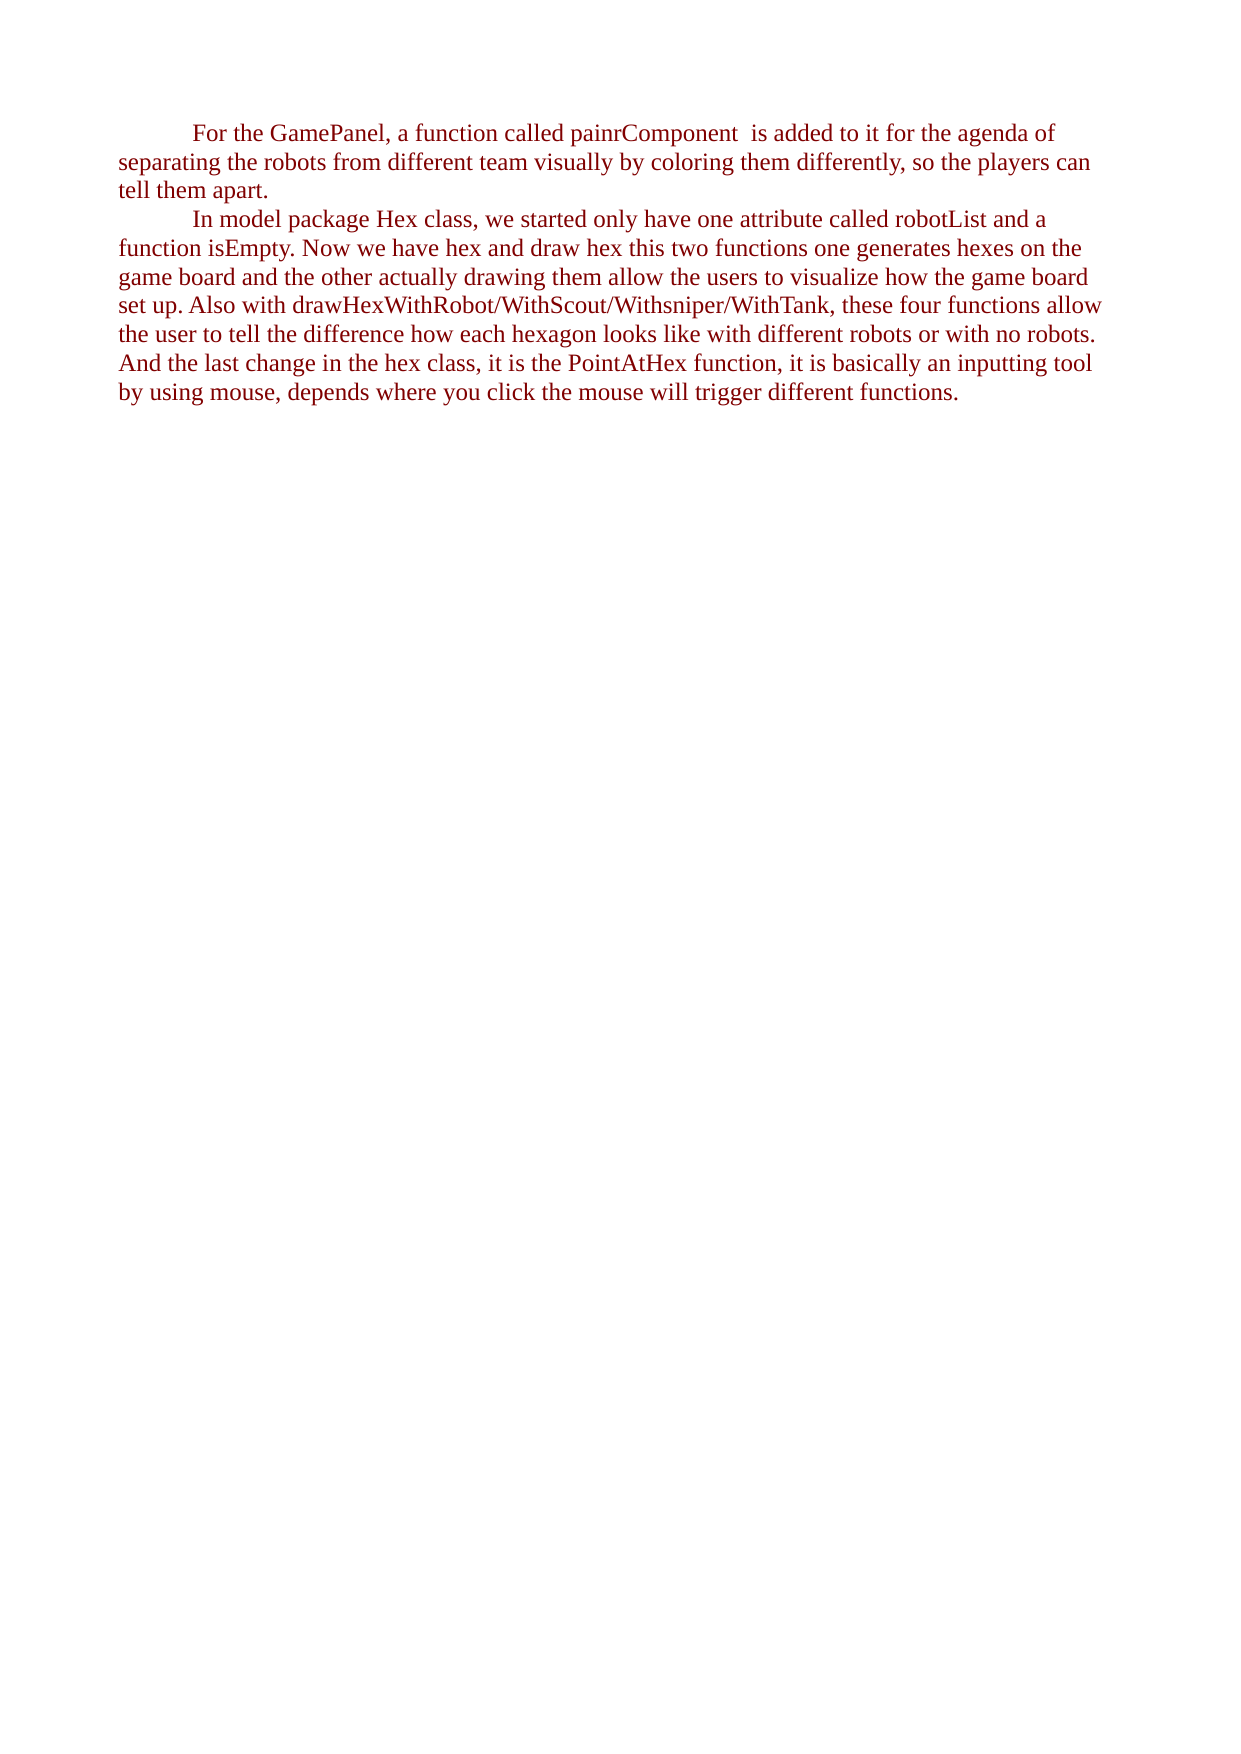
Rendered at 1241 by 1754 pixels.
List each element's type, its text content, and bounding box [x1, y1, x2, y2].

text In model package Hex class, we started only have one attribute called robotList and a function isEmpty. Now we have hex and draw hex this two functions one generates hexes on the game board and the other actually drawing them allow the users to visualize how the game board set up. Also with drawHexWithRobot/WithScout/Withsniper/WithTank, these four functions allow the user to tell the difference how each hexagon looks like with different robots or with no robots. And the last change in the hex class, it is the PointAtHex function, it is basically an inputting tool by using mouse, depends where you click the mouse will trigger different functions. [118, 204, 1122, 406]
text For the GamePanel, a function called painrComponent is added to it for the agenda of separating the robots from different team visually by coloring them differently, so the players can tell them apart. [118, 118, 1122, 204]
